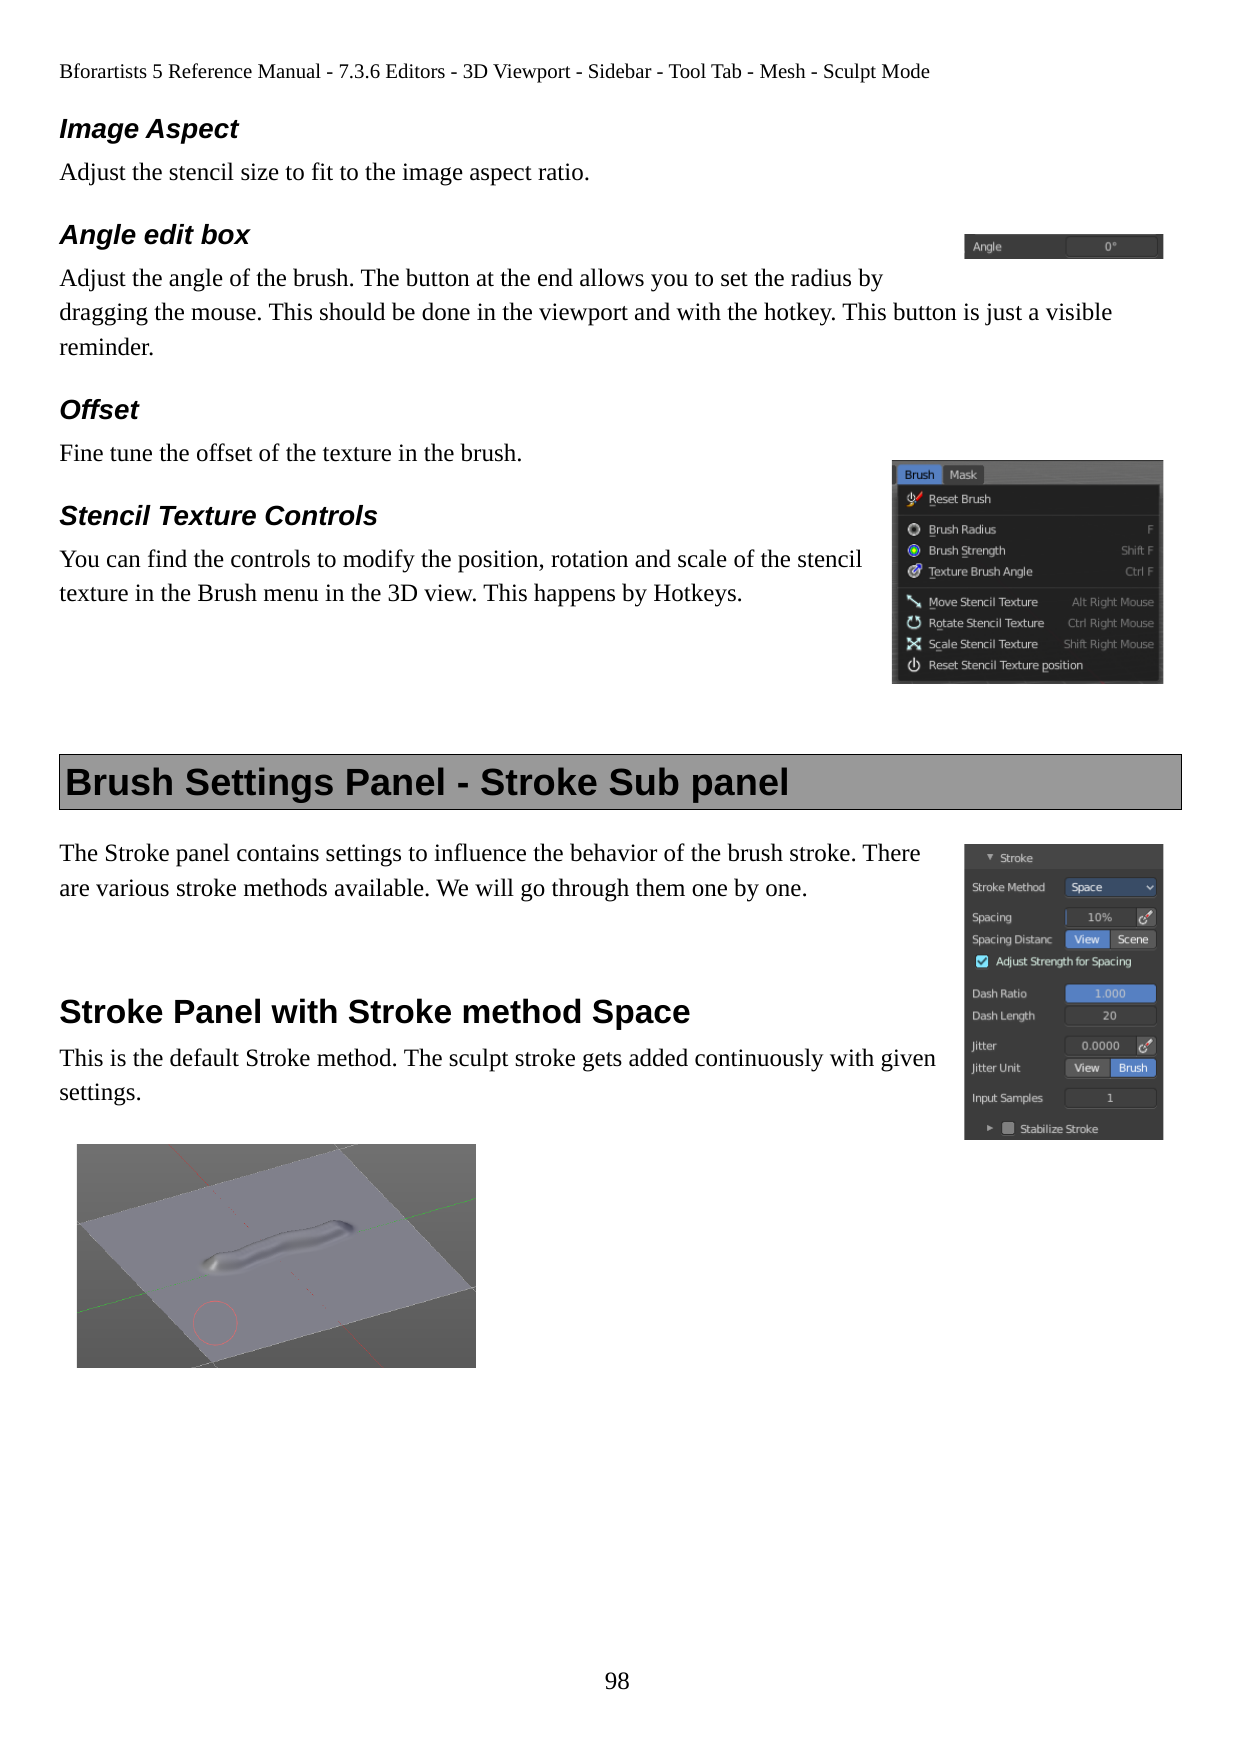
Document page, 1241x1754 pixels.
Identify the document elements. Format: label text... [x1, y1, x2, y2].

text Adjust the angle of the brush. The button at the end allows you to set the radius by dragging the mouse. This should be done in the viewport and with the hotkey. This button is just a visible reminder. [59, 263, 1181, 361]
picture [964, 234, 1164, 259]
text Fine tune the offset of the texture in the brush. [59, 438, 1181, 467]
subtitle Image Aspect [59, 113, 1181, 144]
picture [76, 1144, 476, 1368]
subtitle Stencil Texture Controls [59, 499, 891, 531]
text The Stroke panel contains settings to influence the behavior of the brush stroke. There are various stroke methods available. We will go through them one by one. [59, 838, 1181, 901]
subtitle Stroke Panel with Stroke method Space [59, 992, 964, 1030]
subtitle Angle edit box [59, 218, 1181, 250]
table_header Brush Settings Panel - Stroke Sub panel [60, 755, 1181, 809]
text You can find the controls to modify the position, rotation and scale of the stencil texture in the Brush menu in the 3D view. This happens by Hotkeys. [59, 544, 891, 607]
picture [964, 844, 1164, 1140]
subtitle Offset [59, 393, 1181, 425]
picture [891, 460, 1164, 684]
subtitle [1164, 499, 1181, 531]
text This is the default Stroke method. The sculpt stroke gets added continuously with given settings. [59, 1043, 964, 1106]
text Adjust the stencil size to fit to the image aspect ratio. [59, 157, 1181, 186]
